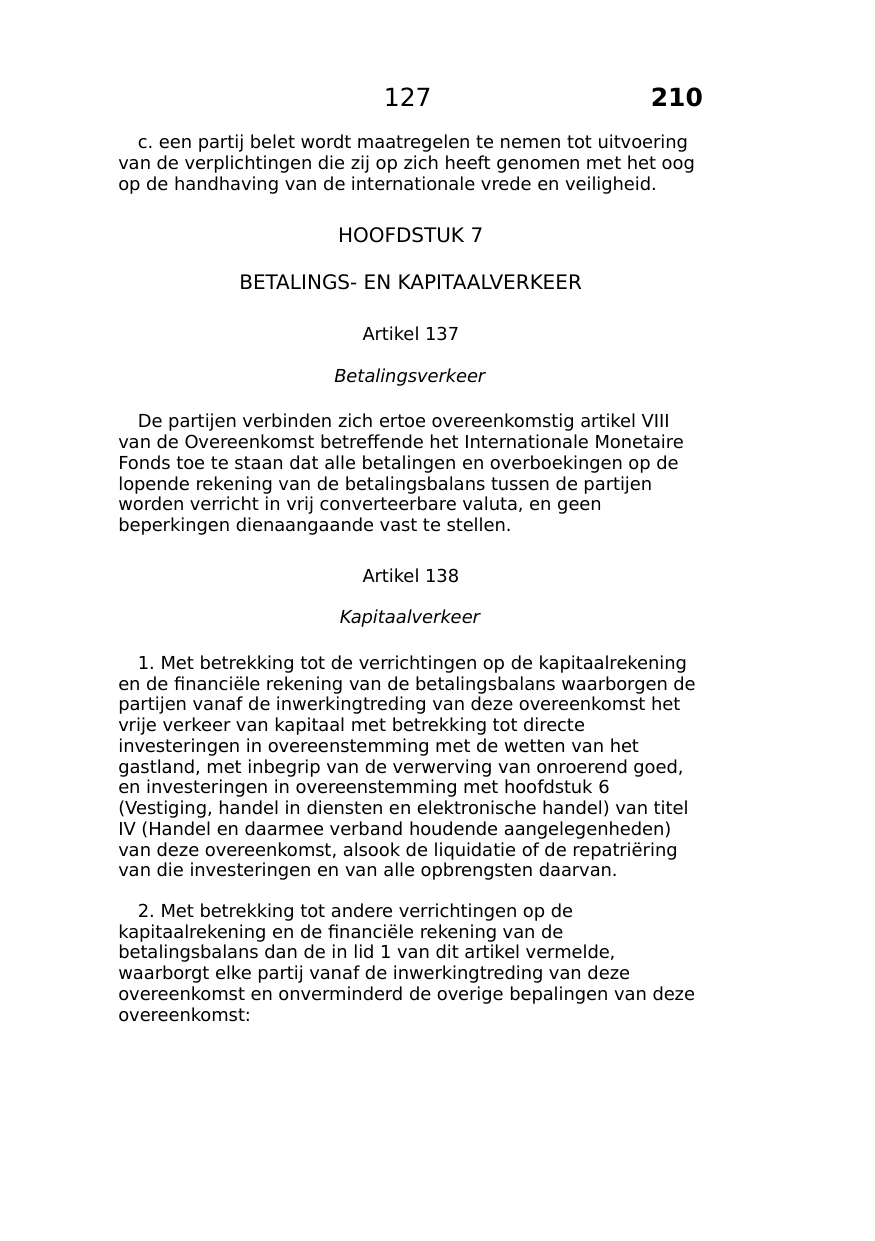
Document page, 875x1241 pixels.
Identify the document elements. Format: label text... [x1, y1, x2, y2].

subtitle HOOFDSTUK 7 BETALINGS- EN KAPITAALVERKEER [118, 224, 703, 294]
text 2. Met betrekking tot andere verrichtingen op de kapitaalrekening en de financiële rekening van de betalingsbalans dan de in lid 1 van dit artikel vermelde, waarborgt elke partij vanaf de inwerkingtreding van deze overeenkomst en onverminderd de overige bepalingen van deze overeenkomst: [118, 901, 703, 1025]
text De partijen verbinden zich ertoe overeenkomstig artikel VIII van de Overeenkomst betreffende het Internationale Monetaire Fonds toe te staan dat alle betalingen en overboekingen op de lopende rekening van de betalingsbalans tussen de partijen worden verricht in vrij converteerbare valuta, en geen beperkingen dienaangaande vast te stellen. [118, 411, 703, 536]
text c. een partij belet wordt maatregelen te nemen tot uitvoering van de verplichtingen die zij op zich heeft genomen met het oog op de handhaving van de internationale vrede en veiligheid. [118, 132, 703, 194]
subtitle Artikel 138 Kapitaalverkeer [118, 566, 703, 628]
subtitle Artikel 137 Betalingsverkeer [118, 324, 703, 386]
text 1. Met betrekking tot de verrichtingen op de kapitaalrekening en de financiële rekening van de betalingsbalans waarborgen de partijen vanaf de inwerkingtreding van deze overeenkomst het vrije verkeer van kapitaal met betrekking tot directe investeringen in overeenstemming met de wetten van het gastland, met inbegrip van de verwerving van onroerend goed, en investeringen in overeenstemming met hoofdstuk 6 (Vestiging, handel in diensten en elektronische handel) van titel IV (Handel en daarmee verband houdende aangelegenheden) van deze overeenkomst, alsook de liquidatie of de repatriëring van die investeringen en van alle opbrengsten daarvan. [118, 653, 703, 881]
